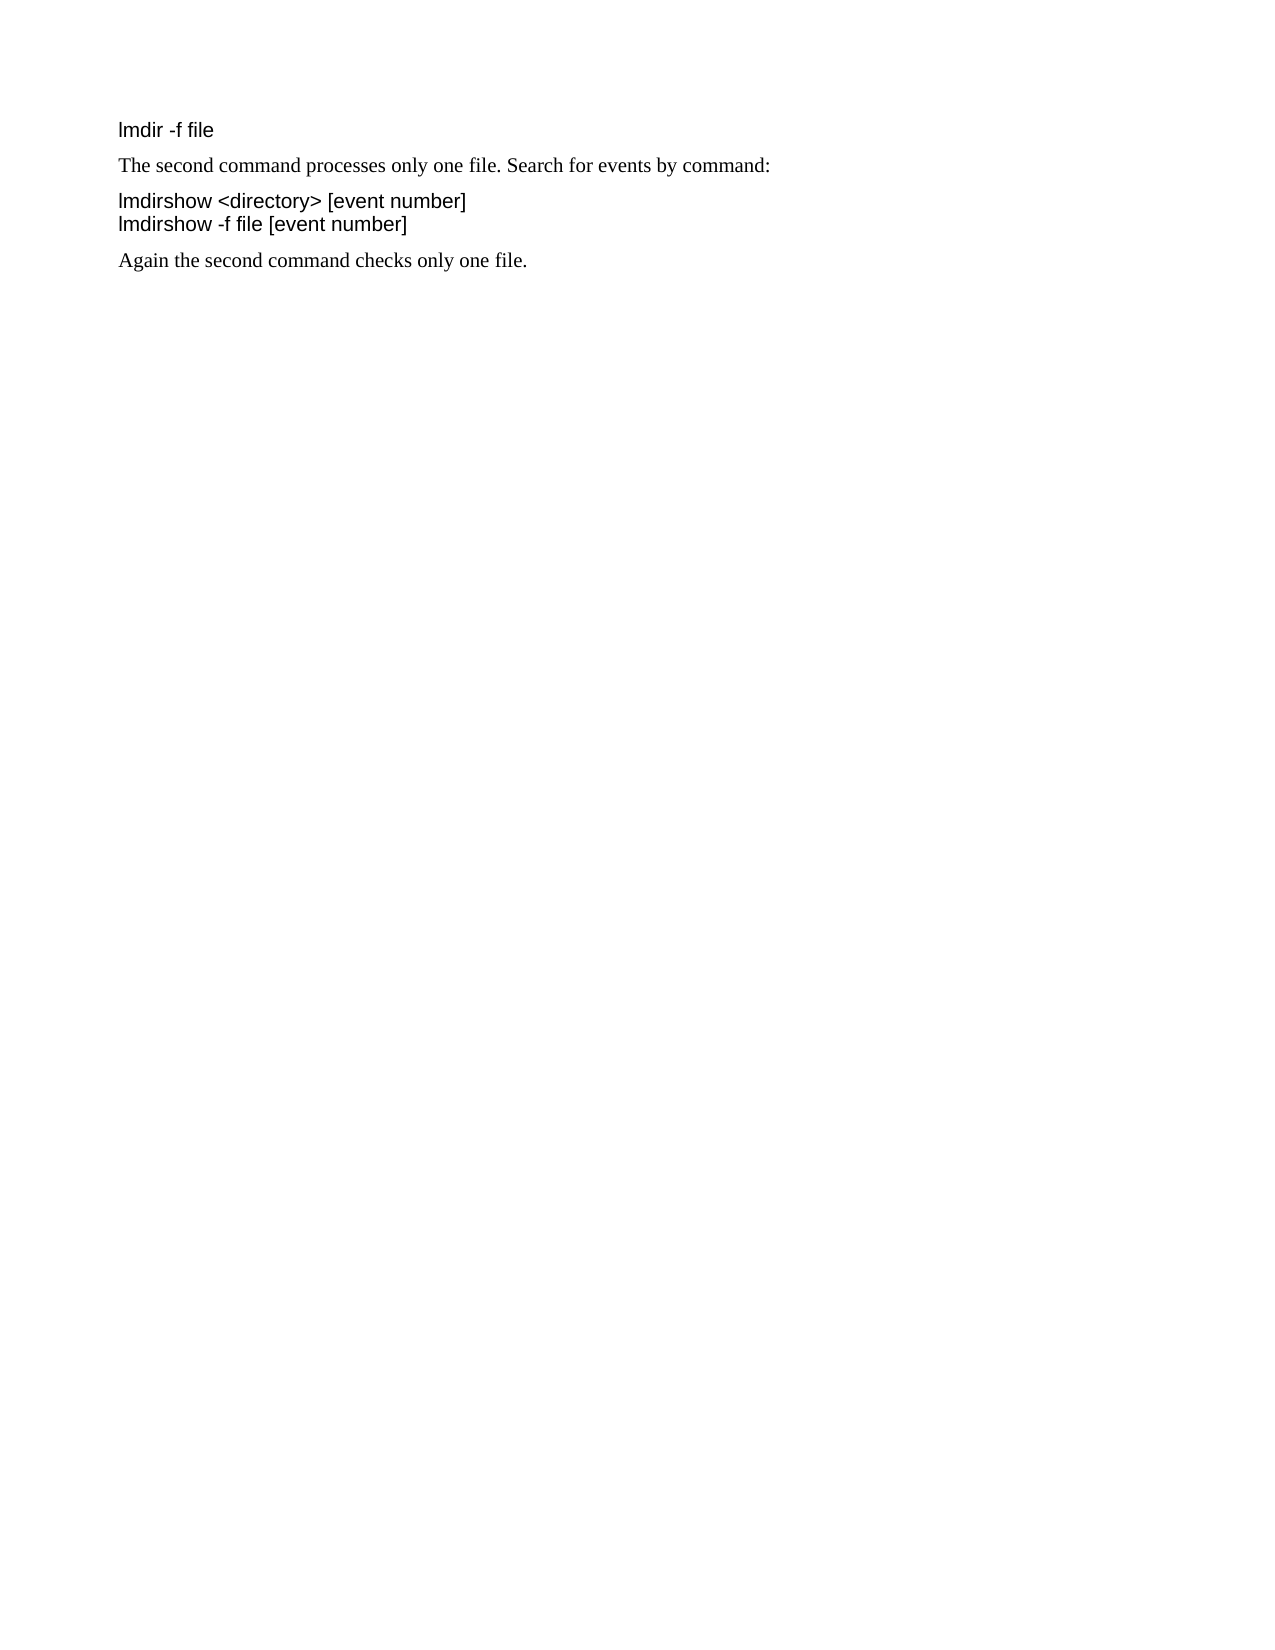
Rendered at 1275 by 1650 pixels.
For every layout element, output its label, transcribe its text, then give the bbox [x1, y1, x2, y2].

text lmdir -f file [118, 118, 1157, 141]
text Again the second command checks only one file. [118, 248, 1157, 272]
text The second command processes only one file. Search for events by command: [118, 154, 1157, 177]
text lmdirshow <directory> [event number] lmdirshow -f file [event number] [118, 189, 1157, 236]
